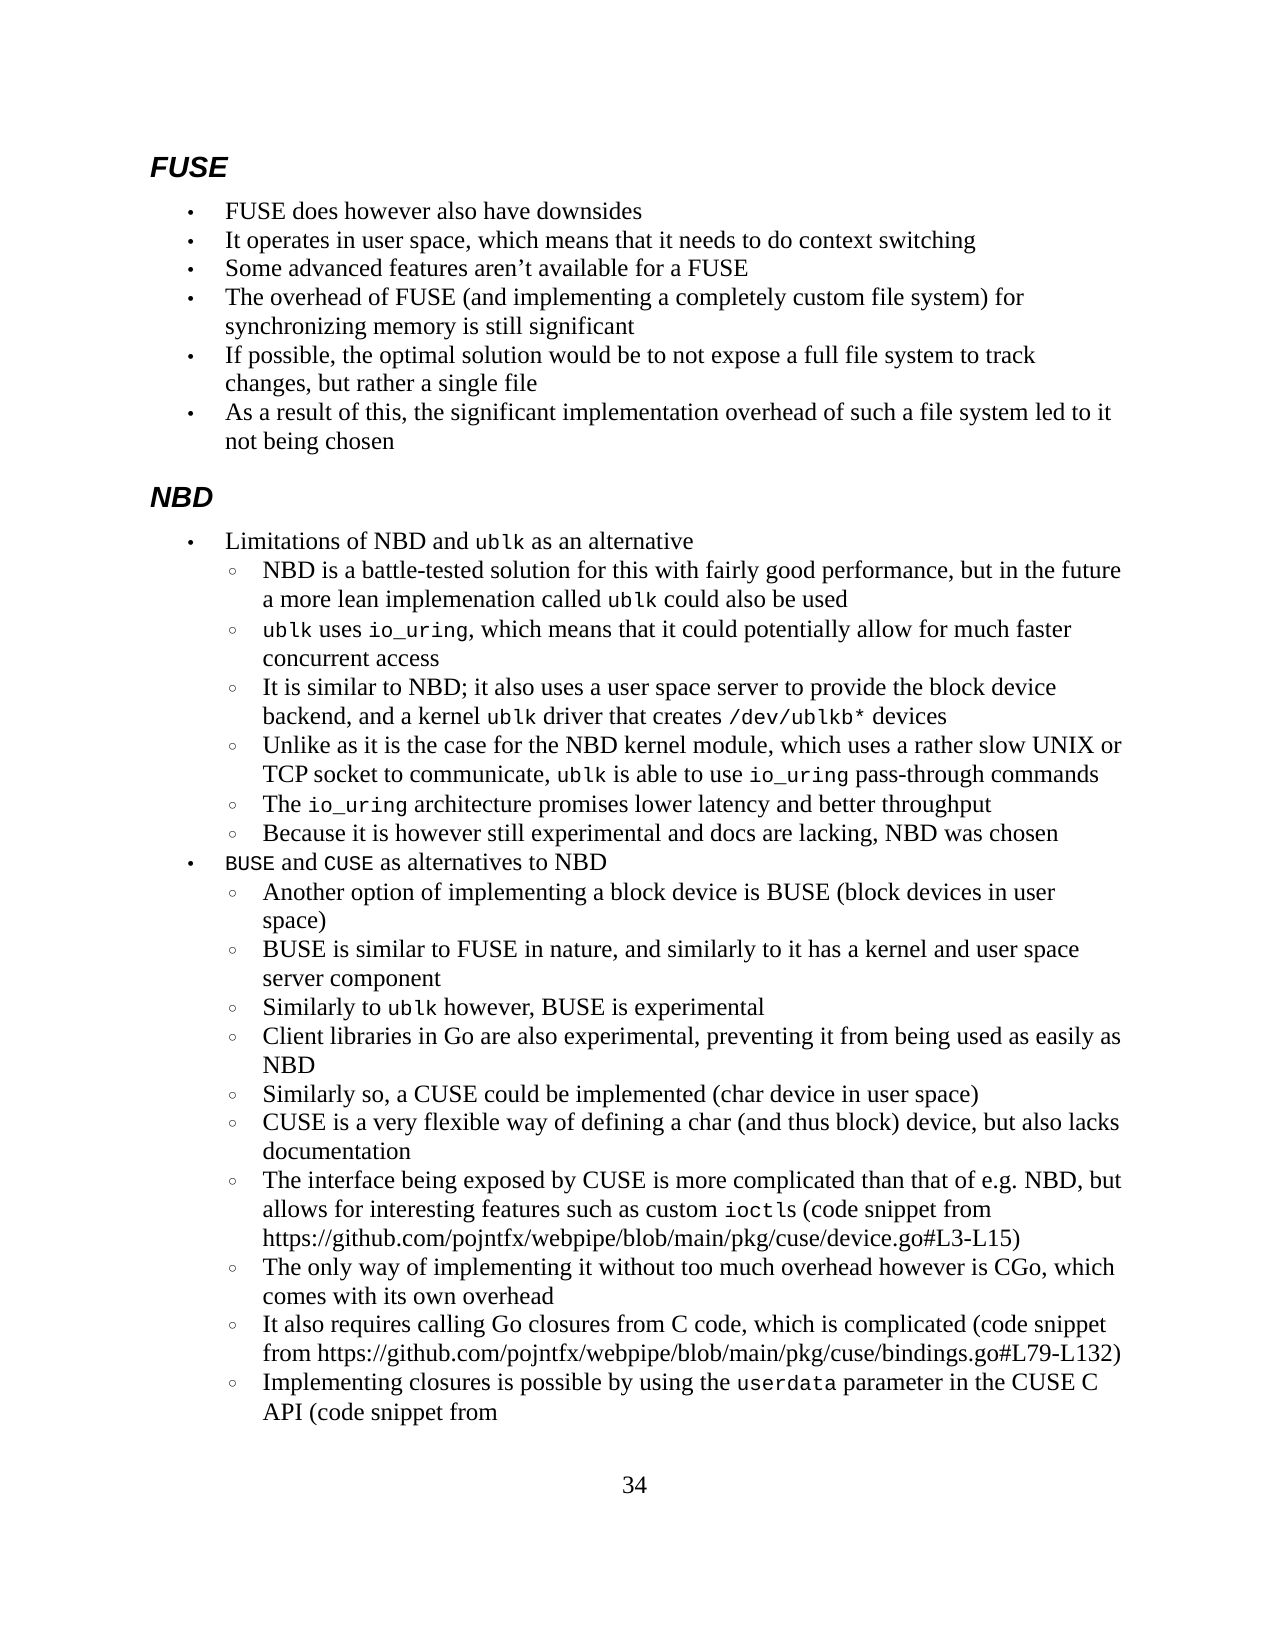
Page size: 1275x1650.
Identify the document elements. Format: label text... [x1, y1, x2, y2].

list BUSE is similar to FUSE in nature, and similarly to it has a kernel and user space server component [225, 934, 1125, 992]
list It is similar to NBD; it also uses a user space server to provide the block device backend, and a kernel ublk driver that creates /dev/ublkb* devices [225, 672, 1125, 730]
list It also requires calling Go closures from C code, which is complicated (code snippet from https://github.com/pojntfx/webpipe/blob/main/pkg/cuse/bindings.go#L79-L132) [225, 1309, 1125, 1367]
list NBD is a battle-tested solution for this with fairly good performance, but in the future a more lean implemenation called ublk could also be used [225, 555, 1125, 614]
list FUSE does however also have downsides [187, 196, 1125, 225]
list Because it is however still experimental and docs are lacking, NBD was chosen [225, 818, 1125, 847]
list BUSE and CUSE as alternatives to NBD [187, 847, 1125, 877]
list The only way of implementing it without too much overhead however is CGo, which comes with its own overhead [225, 1252, 1125, 1309]
list The io_uring architecture promises lower latency and better throughput [225, 789, 1125, 818]
subtitle FUSE [150, 150, 1125, 183]
list Some advanced features aren’t available for a FUSE [187, 253, 1125, 282]
list Limitations of NBD and ublk as an alternative [187, 526, 1125, 555]
list If possible, the optimal solution would be to not expose a full file system to track changes, but rather a single file [187, 340, 1125, 397]
list The overhead of FUSE (and implementing a completely custom file system) for synchronizing memory is still significant [187, 282, 1125, 340]
list The interface being exposed by CUSE is more complicated than that of e.g. NBD, but allows for interesting features such as custom ioctls (code snippet from https://github.com/pojntfx/webpipe/blob/main/pkg/cuse/device.go#L3-L15) [225, 1165, 1125, 1252]
list Unlike as it is the case for the NBD kernel module, which uses a rather slow UNIX or TCP socket to communicate, ublk is able to use io_uring pass-through commands [225, 730, 1125, 789]
list Implementing closures is possible by using the userdata parameter in the CUSE C API (code snippet from [225, 1367, 1125, 1425]
subtitle NBD [150, 480, 1125, 513]
list Client libraries in Go are also experimental, preventing it from being used as easily as NBD [225, 1021, 1125, 1079]
list Another option of implementing a block device is BUSE (block devices in user space) [225, 877, 1125, 934]
list Similarly so, a CUSE could be implemented (char device in user space) [225, 1079, 1125, 1107]
list As a result of this, the significant implementation overhead of such a file system led to it not being chosen [187, 397, 1125, 455]
list CUSE is a very flexible way of defining a char (and thus block) device, but also lacks documentation [225, 1107, 1125, 1165]
list It operates in user space, which means that it needs to do context switching [187, 225, 1125, 253]
list Similarly to ublk however, BUSE is experimental [225, 992, 1125, 1021]
list ublk uses io_uring, which means that it could potentially allow for much faster concurrent access [225, 614, 1125, 672]
